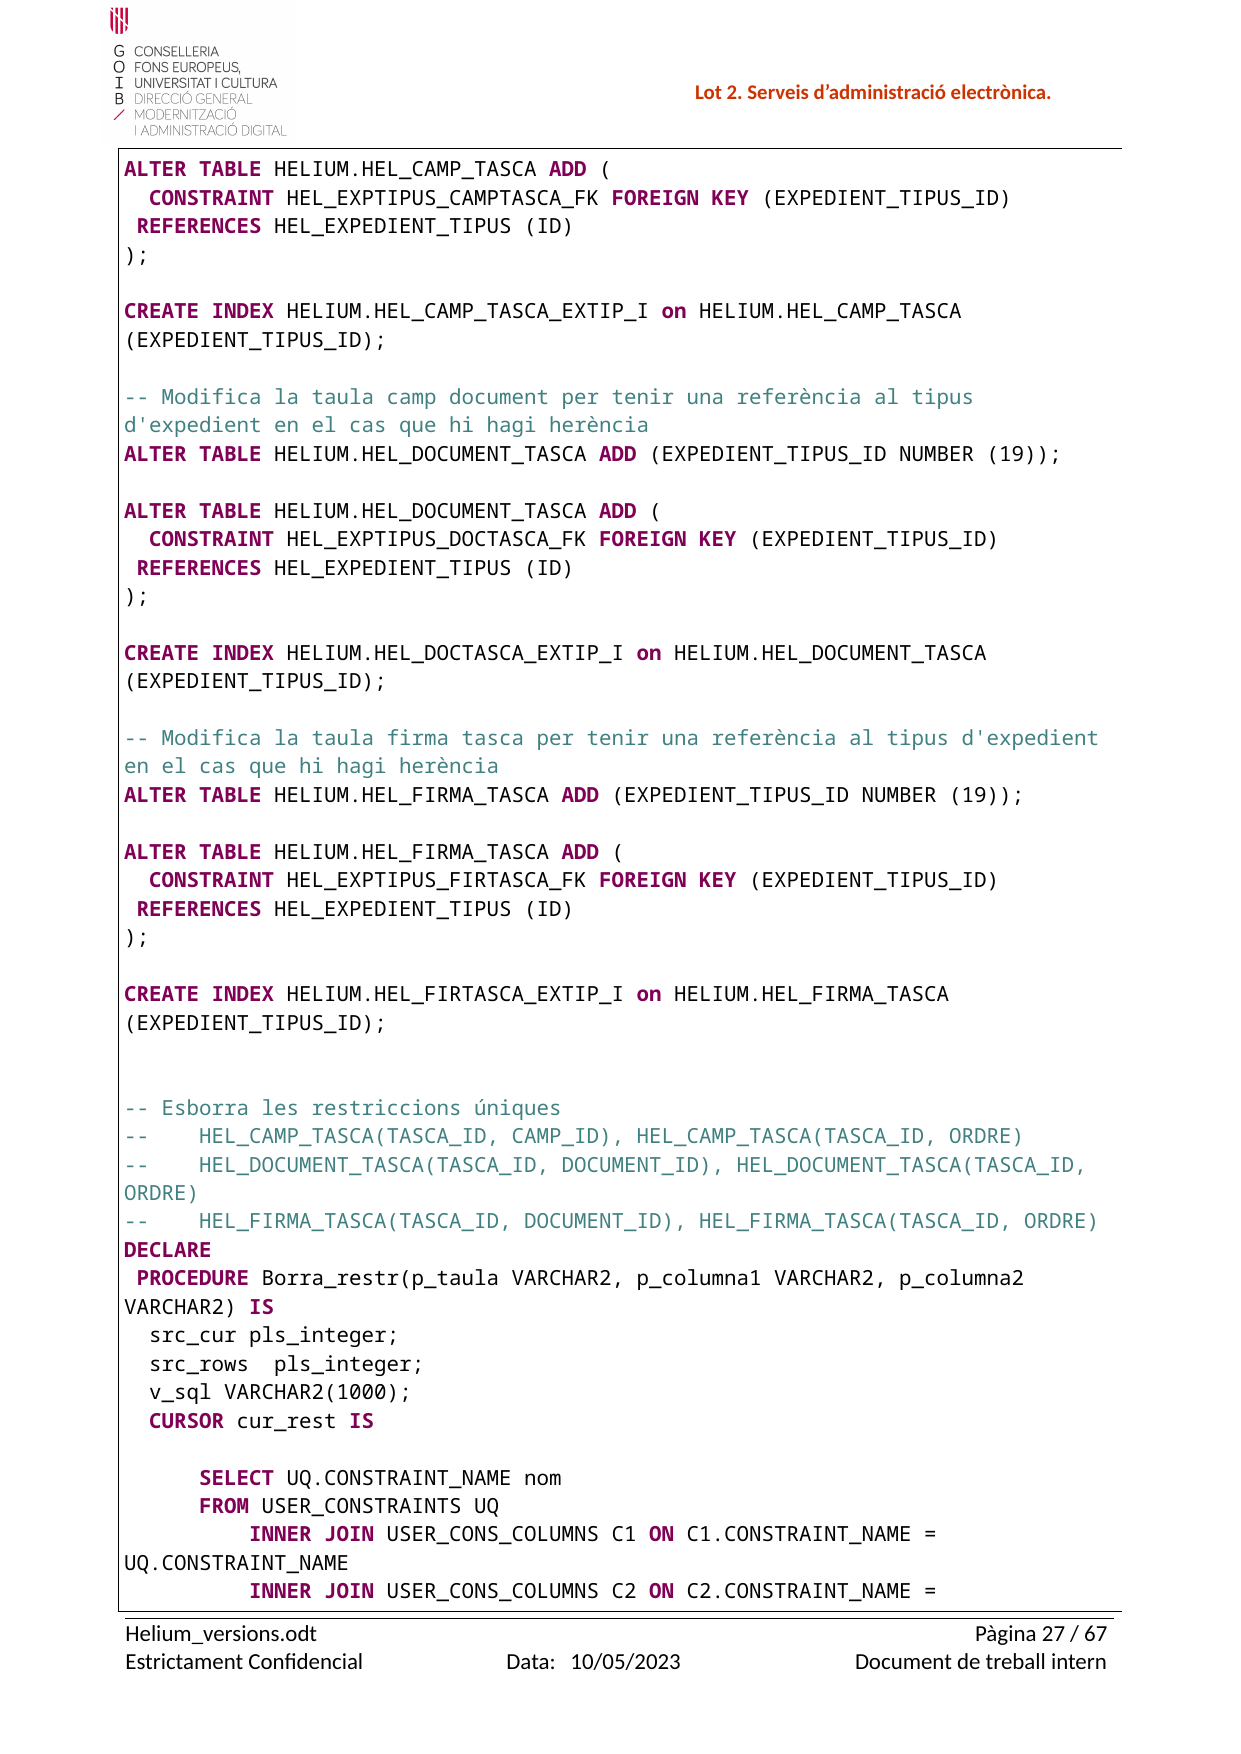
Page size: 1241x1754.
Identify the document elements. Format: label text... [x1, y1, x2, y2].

picture [100, 0, 297, 144]
table_header ALTER TABLE HELIUM.HEL_CAMP_TASCA ADD ( CONSTRAINT HEL_EXPTIPUS_CAMPTASCA_FK FOREIGN KEY (EXPEDIENT_TIPUS_ID) REFERENCES HEL_EXPEDIENT_TIPUS (ID) ); CREATE INDEX HELIUM.HEL_CAMP_TASCA_EXTIP_I on HELIUM.HEL_CAMP_TASCA (EXPEDIENT_TIPUS_ID); -- Modifica la taula camp document per tenir una referència al tipus d'expedient en el cas que hi hagi herència ALTER TABLE HELIUM.HEL_DOCUMENT_TASCA ADD (EXPEDIENT_TIPUS_ID NUMBER (19)); ALTER TABLE HELIUM.HEL_DOCUMENT_TASCA ADD ( CONSTRAINT HEL_EXPTIPUS_DOCTASCA_FK FOREIGN KEY (EXPEDIENT_TIPUS_ID) REFERENCES HEL_EXPEDIENT_TIPUS (ID) ); CREATE INDEX HELIUM.HEL_DOCTASCA_EXTIP_I on HELIUM.HEL_DOCUMENT_TASCA (EXPEDIENT_TIPUS_ID); -- Modifica la taula firma tasca per tenir una referència al tipus d'expedient en el cas que hi hagi herència ALTER TABLE HELIUM.HEL_FIRMA_TASCA ADD (EXPEDIENT_TIPUS_ID NUMBER (19)); ALTER TABLE HELIUM.HEL_FIRMA_TASCA ADD ( CONSTRAINT HEL_EXPTIPUS_FIRTASCA_FK FOREIGN KEY (EXPEDIENT_TIPUS_ID) REFERENCES HEL_EXPEDIENT_TIPUS (ID) ); CREATE INDEX HELIUM.HEL_FIRTASCA_EXTIP_I on HELIUM.HEL_FIRMA_TASCA (EXPEDIENT_TIPUS_ID); -- Esborra les restriccions úniques -- HEL_CAMP_TASCA(TASCA_ID, CAMP_ID), HEL_CAMP_TASCA(TASCA_ID, ORDRE) -- HEL_DOCUMENT_TASCA(TASCA_ID, DOCUMENT_ID), HEL_DOCUMENT_TASCA(TASCA_ID, ORDRE) -- HEL_FIRMA_TASCA(TASCA_ID, DOCUMENT_ID), HEL_FIRMA_TASCA(TASCA_ID, ORDRE) DECLARE PROCEDURE Borra_restr(p_taula VARCHAR2, p_columna1 VARCHAR2, p_columna2 VARCHAR2) IS src_cur pls_integer; src_rows pls_integer; v_sql VARCHAR2(1000); CURSOR cur_rest IS SELECT UQ.CONSTRAINT_NAME nom FROM USER_CONSTRAINTS UQ INNER JOIN USER_CONS_COLUMNS C1 ON C1.CONSTRAINT_NAME = UQ.CONSTRAINT_NAME INNER JOIN USER_CONS_COLUMNS C2 ON C2.CONSTRAINT_NAME = [119, 149, 1122, 1611]
